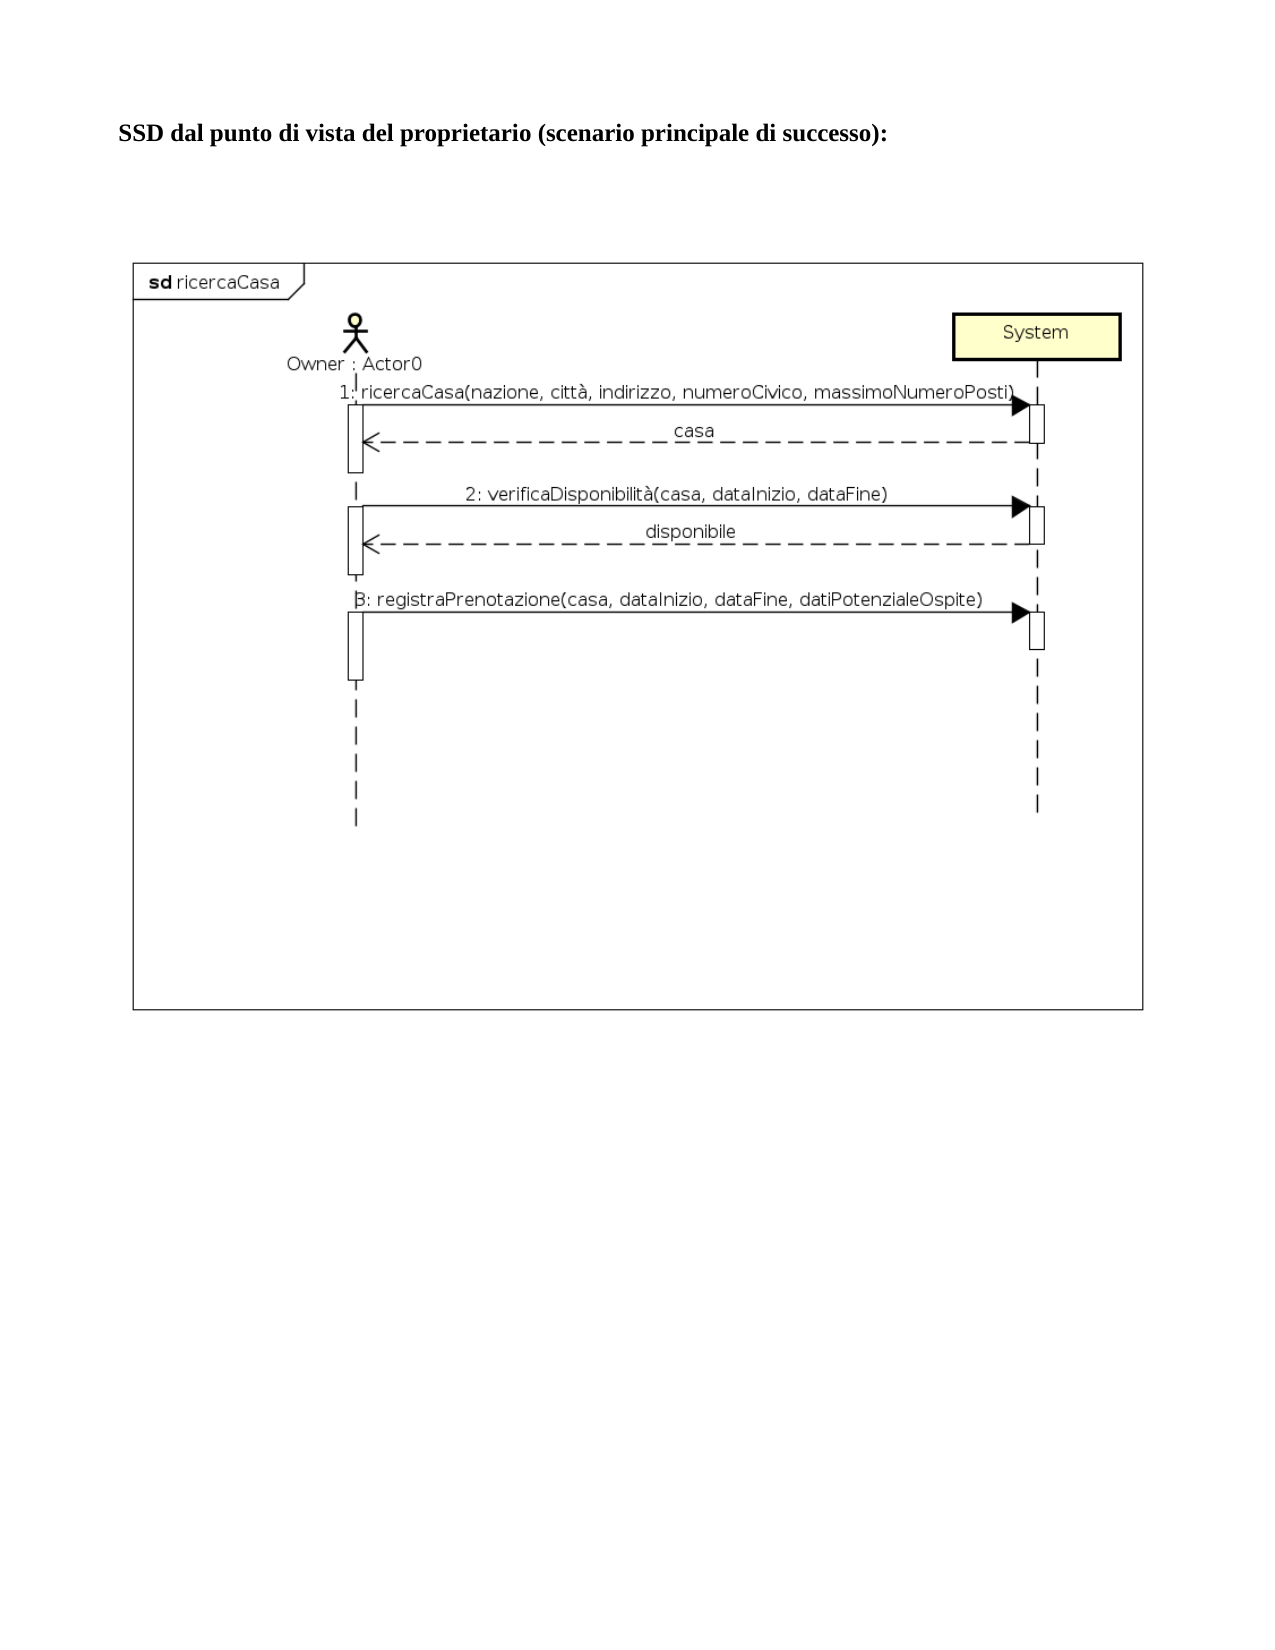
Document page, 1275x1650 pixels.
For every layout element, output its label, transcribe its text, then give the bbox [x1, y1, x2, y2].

picture [118, 248, 1157, 1024]
subtitle SSD dal punto di vista del proprietario (scenario principale di successo): [118, 118, 1157, 147]
